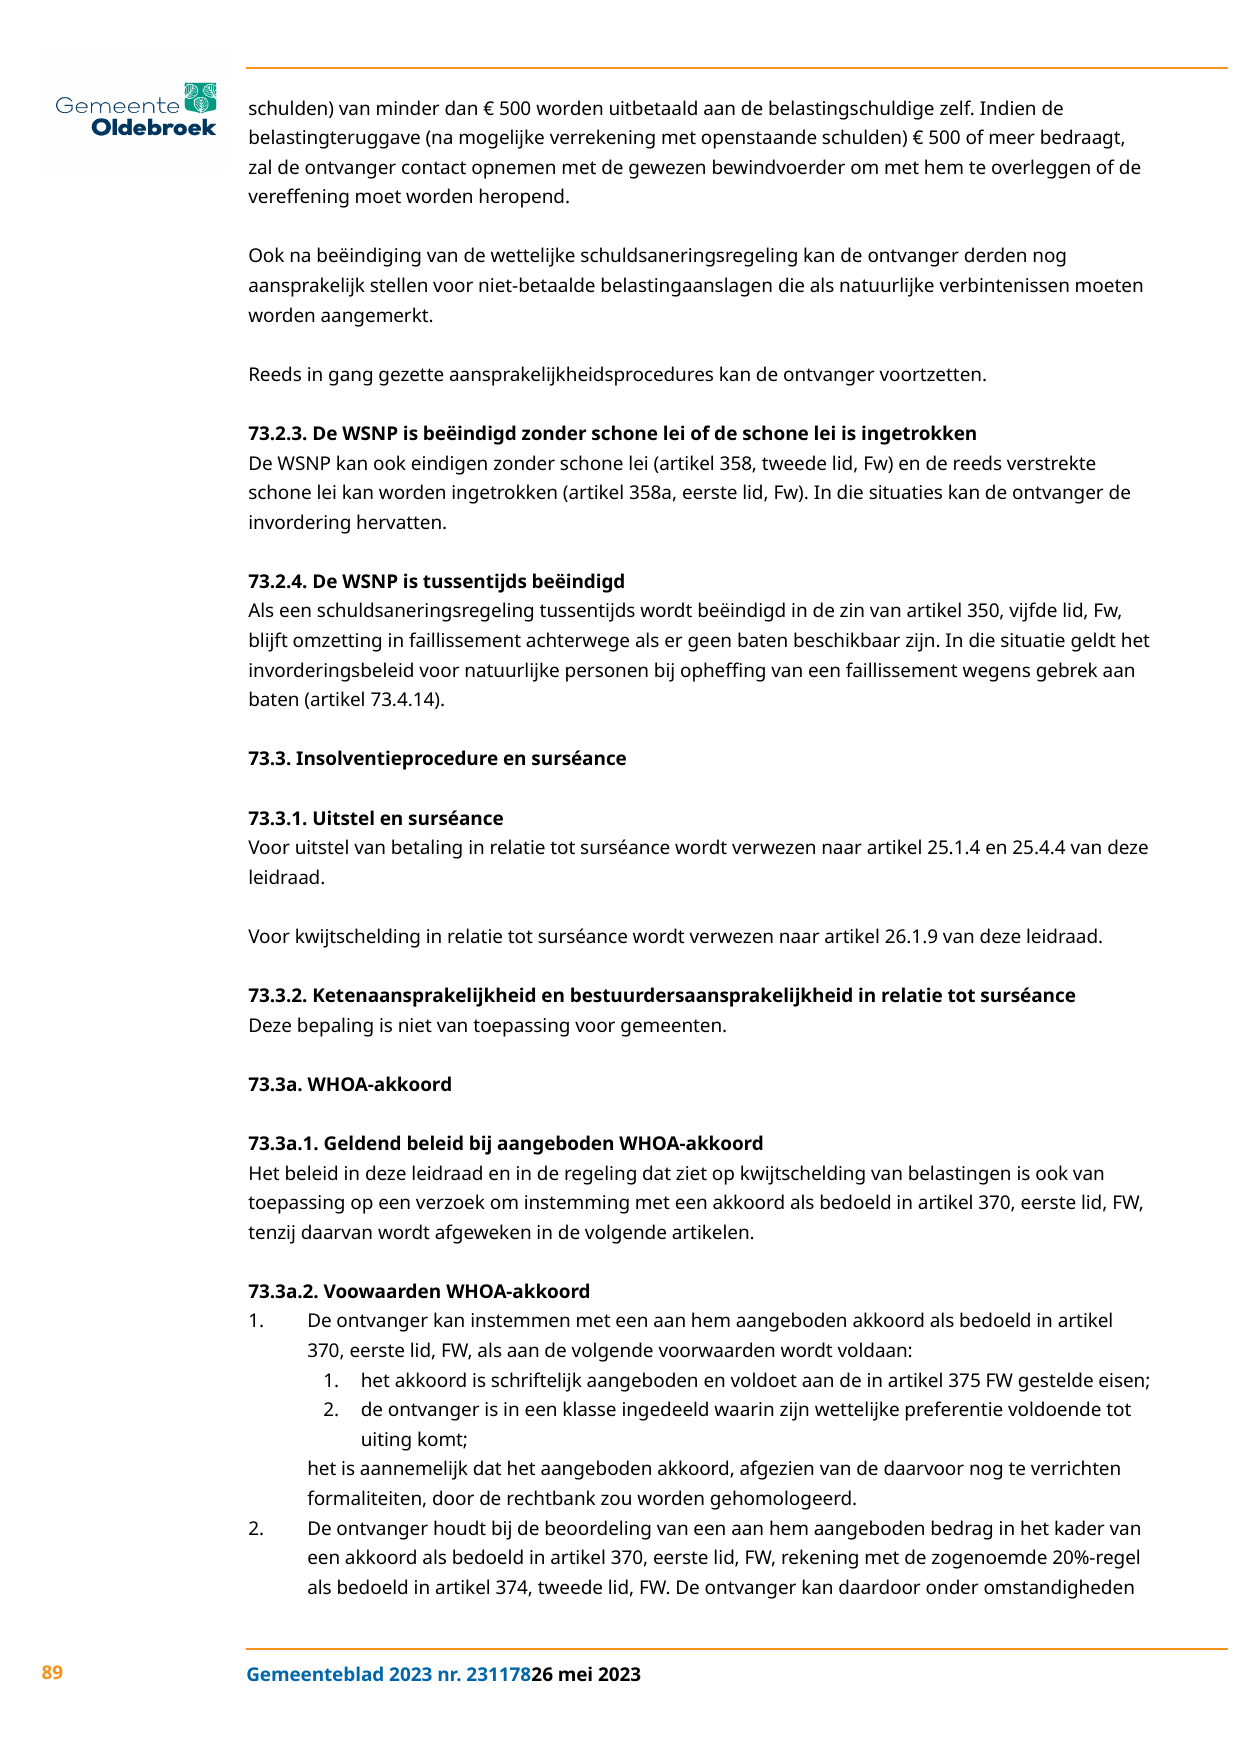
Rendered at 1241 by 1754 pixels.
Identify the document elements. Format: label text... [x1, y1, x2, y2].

text schulden) van minder dan € 500 worden uitbetaald aan de belastingschuldige zelf. Indien de belastingteruggave (na mogelijke verrekening met openstaande schulden) € 500 of meer bedraagt, zal de ontvanger contact opnemen met de gewezen bewindvoerder om met hem te overleggen of de vereffening moet worden heropend. [248, 95, 1152, 209]
list De ontvanger houdt bij de beoordeling van een aan hem aangeboden bedrag in het kader van een akkoord als bedoeld in artikel 370, eerste lid, FW, rekening met de zogenoemde 20%-regel als bedoeld in artikel 374, tweede lid, FW. De ontvanger kan daardoor onder omstandigheden [248, 1515, 1152, 1600]
list De ontvanger kan instemmen met een aan hem aangeboden akkoord als bedoeld in artikel 370, eerste lid, FW, als aan de volgende voorwaarden wordt voldaan: [248, 1308, 1152, 1363]
list de ontvanger is in een klasse ingedeeld waarin zijn wettelijke preferentie voldoende tot uiting komt; [323, 1396, 1152, 1452]
text Voor kwijtschelding in relatie tot surséance wordt verwezen naar artikel 26.1.9 van deze leidraad. [248, 923, 1152, 949]
text 73.2.4. De WSNP is tussentijds beëindigd [248, 568, 1152, 594]
text Het beleid in deze leidraad en in de regeling dat ziet op kwijtschelding van belastingen is ook van toepassing op een verzoek om instemming met een akkoord als bedoeld in artikel 370, eerste lid, FW, tenzij daarvan wordt afgeweken in de volgende artikelen. [248, 1160, 1152, 1245]
text Als een schuldsaneringsregeling tussentijds wordt beëindigd in de zin van artikel 350, vijfde lid, Fw, blijft omzetting in faillissement achterwege als er geen baten beschikbaar zijn. In die situatie geldt het invorderingsbeleid voor natuurlijke personen bij opheffing van een faillissement wegens gebrek aan baten (artikel 73.4.14). [248, 598, 1152, 712]
list het is aannemelijk dat het aangeboden akkoord, afgezien van de daarvoor nog te verrichten formaliteiten, door de rechtbank zou worden gehomologeerd. [248, 1456, 1152, 1511]
text Ook na beëindiging van de wettelijke schuldsaneringsregeling kan de ontvanger derden nog aansprakelijk stellen voor niet-betaalde belastingaanslagen die als natuurlijke verbintenissen moeten worden aangemerkt. [248, 243, 1152, 328]
list het akkoord is schriftelijk aangeboden en voldoet aan de in artikel 375 FW gestelde eisen; [323, 1367, 1152, 1393]
text 73.2.3. De WSNP is beëindigd zonder schone lei of de schone lei is ingetrokken [248, 420, 1152, 446]
text 73.3.1. Uitstel en surséance [248, 805, 1152, 831]
text Voor uitstel van betaling in relatie tot surséance wordt verwezen naar artikel 25.1.4 en 25.4.4 van deze leidraad. [248, 834, 1152, 890]
text 73.3a. WHOA-akkoord [248, 1071, 1152, 1097]
text Reeds in gang gezette aansprakelijkheidsprocedures kan de ontvanger voortzetten. [248, 361, 1152, 387]
text Deze bepaling is niet van toepassing voor gemeenten. [248, 1012, 1152, 1038]
text 73.3.2. Ketenaansprakelijkheid en bestuurdersaansprakelijkheid in relatie tot surséance [248, 982, 1152, 1008]
text 73.3a.1. Geldend beleid bij aangeboden WHOA-akkoord [248, 1130, 1152, 1156]
text 73.3. Insolventieprocedure en surséance [248, 746, 1152, 771]
picture [41, 47, 231, 172]
text De WSNP kan ook eindigen zonder schone lei (artikel 358, tweede lid, Fw) en de reeds verstrekte schone lei kan worden ingetrokken (artikel 358a, eerste lid, Fw). In die situaties kan de ontvanger de invordering hervatten. [248, 450, 1152, 535]
text 73.3a.2. Voowaarden WHOA-akkoord [248, 1278, 1152, 1304]
